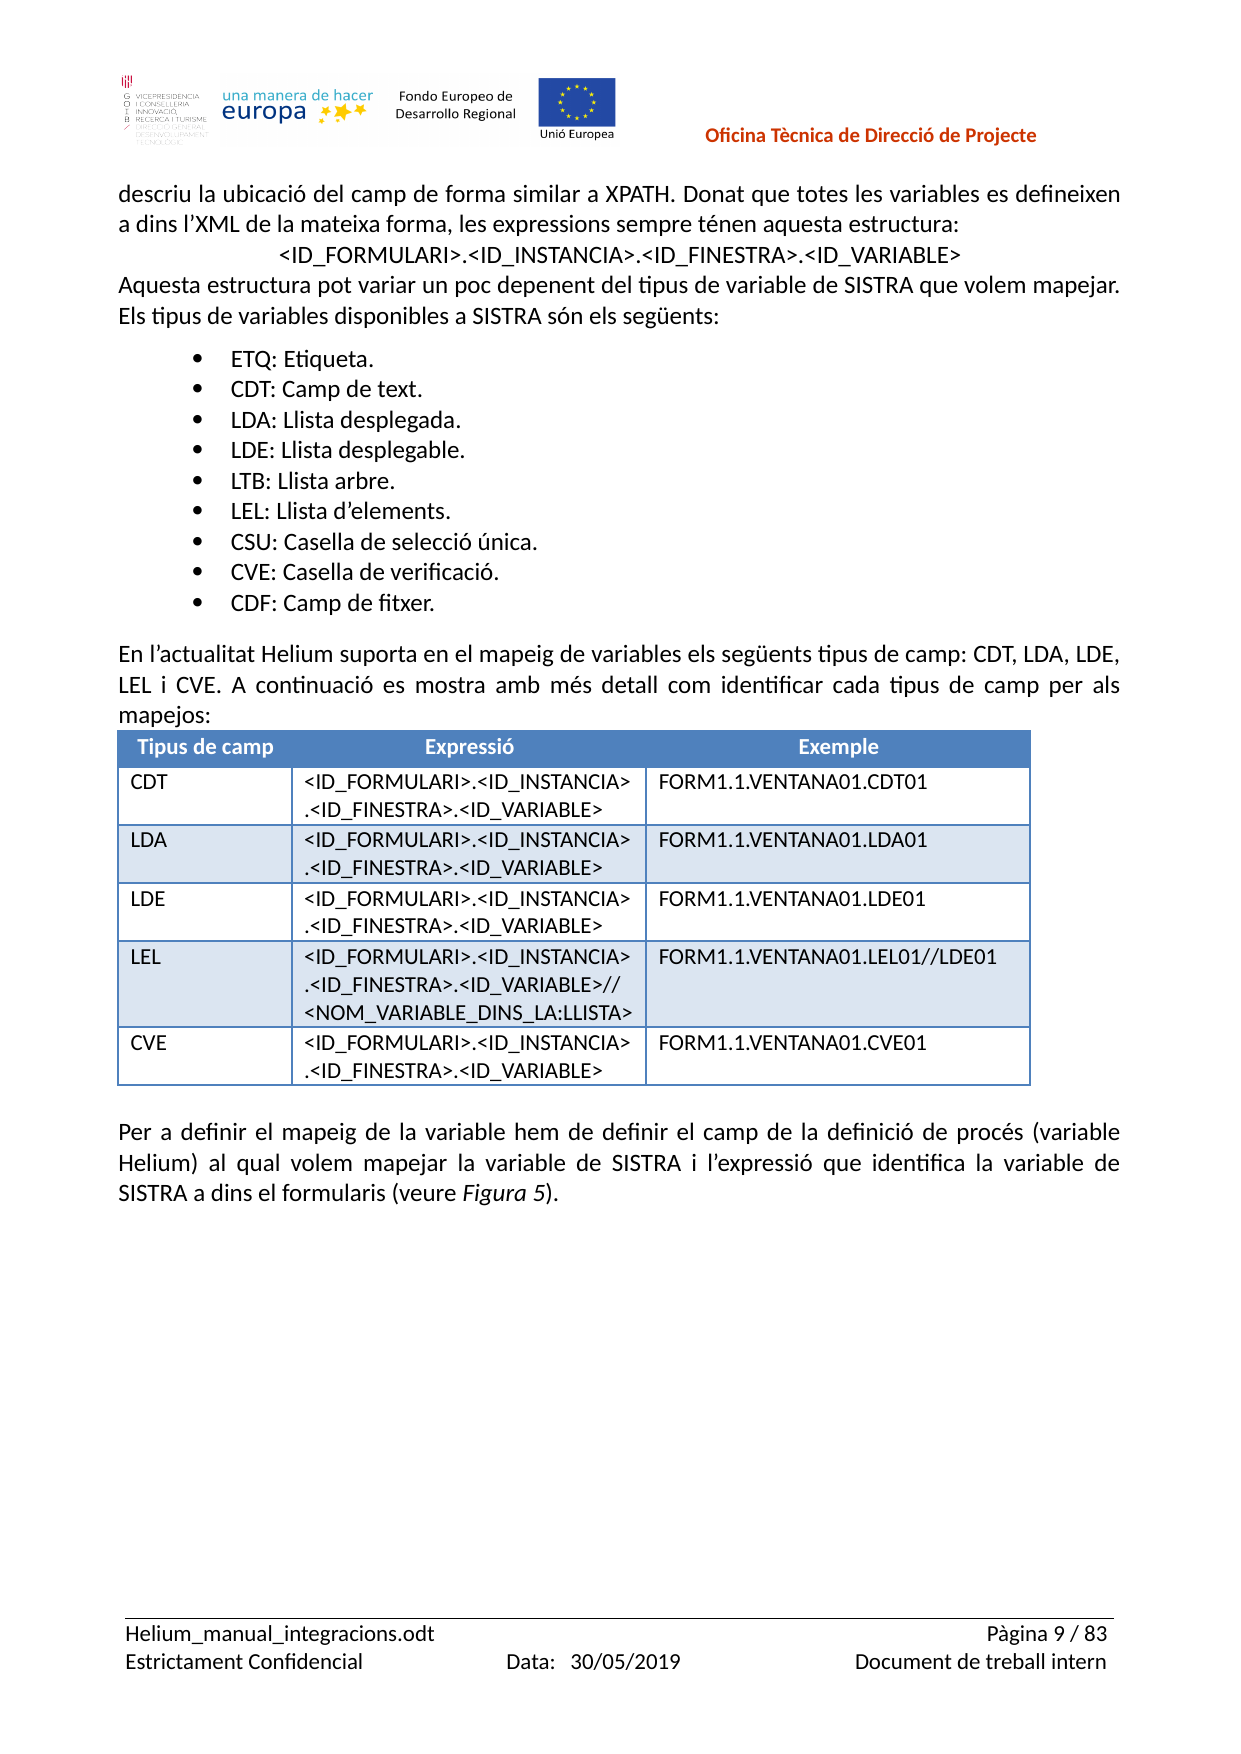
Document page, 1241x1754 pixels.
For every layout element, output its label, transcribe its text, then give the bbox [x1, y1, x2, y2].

list CVE: Casella de verificació. [193, 556, 1122, 587]
table_header Expressió [293, 732, 645, 765]
picture [118, 73, 213, 147]
table_cell LDE [119, 884, 291, 940]
picture [219, 73, 621, 147]
table_cell CVE [119, 1028, 291, 1084]
text Per a definir el mapeig de la variable hem de definir el camp de la definició de procés (variable Helium) al qual volem mapejar la variable de SISTRA i l’expressió que identifica la variable de SISTRA a dins el formularis (veure Figura 5). [118, 1117, 1122, 1208]
table_cell <ID_FORMULARI>.<ID_INSTANCIA>.<ID_FINESTRA>.<ID_VARIABLE> [293, 768, 645, 823]
list LDE: Llista desplegable. [193, 434, 1122, 465]
list LEL: Llista d’elements. [193, 495, 1122, 526]
table_cell LDA [119, 826, 291, 882]
table_cell LEL [119, 942, 291, 1026]
table_cell FORM1.1.VENTANA01.LDA01 [647, 826, 1029, 882]
table_cell <ID_FORMULARI>.<ID_INSTANCIA>.<ID_FINESTRA>.<ID_VARIABLE> [293, 1028, 645, 1084]
table_cell <ID_FORMULARI>.<ID_INSTANCIA>.<ID_FINESTRA>.<ID_VARIABLE> [293, 884, 645, 940]
table_cell FORM1.1.VENTANA01.LDE01 [647, 884, 1029, 940]
table_cell FORM1.1.VENTANA01.CDT01 [647, 768, 1029, 823]
table_cell <ID_FORMULARI>.<ID_INSTANCIA>.<ID_FINESTRA>.<ID_VARIABLE> [293, 826, 645, 882]
text En l’actualitat Helium suporta en el mapeig de variables els següents tipus de camp: CDT, LDA, LDE, LEL i CVE. A continuació es mostra amb més detall com identificar cada tipus de camp per als mapejos: [118, 638, 1122, 730]
text <ID_FORMULARI>.<ID_INSTANCIA>.<ID_FINESTRA>.<ID_VARIABLE> [118, 239, 1122, 269]
table_header Exemple [647, 732, 1029, 765]
list CDF: Camp de fitxer. [193, 587, 1122, 617]
list LTB: Llista arbre. [193, 465, 1122, 495]
list CDT: Camp de text. [193, 373, 1122, 404]
list ETQ: Etiqueta. [193, 343, 1122, 373]
list CSU: Casella de selecció única. [193, 526, 1122, 556]
table_header Tipus de camp [119, 732, 291, 765]
text descriu la ubicació del camp de forma similar a XPATH. Donat que totes les variables es defineixen a dins l’XML de la mateixa forma, les expressions sempre ténen aquesta estructura: [118, 178, 1122, 239]
table_cell FORM1.1.VENTANA01.LEL01//LDE01 [647, 942, 1029, 1026]
list LDA: Llista desplegada. [193, 404, 1122, 434]
text Aquesta estructura pot variar un poc depenent del tipus de variable de SISTRA que volem mapejar. Els tipus de variables disponibles a SISTRA són els següents: [118, 269, 1122, 330]
table_cell <ID_FORMULARI>.<ID_INSTANCIA>.<ID_FINESTRA>.<ID_VARIABLE>//<NOM_VARIABLE_DINS_LA:LLISTA> [293, 942, 645, 1026]
table_cell CDT [119, 768, 291, 823]
table_cell FORM1.1.VENTANA01.CVE01 [647, 1028, 1029, 1084]
